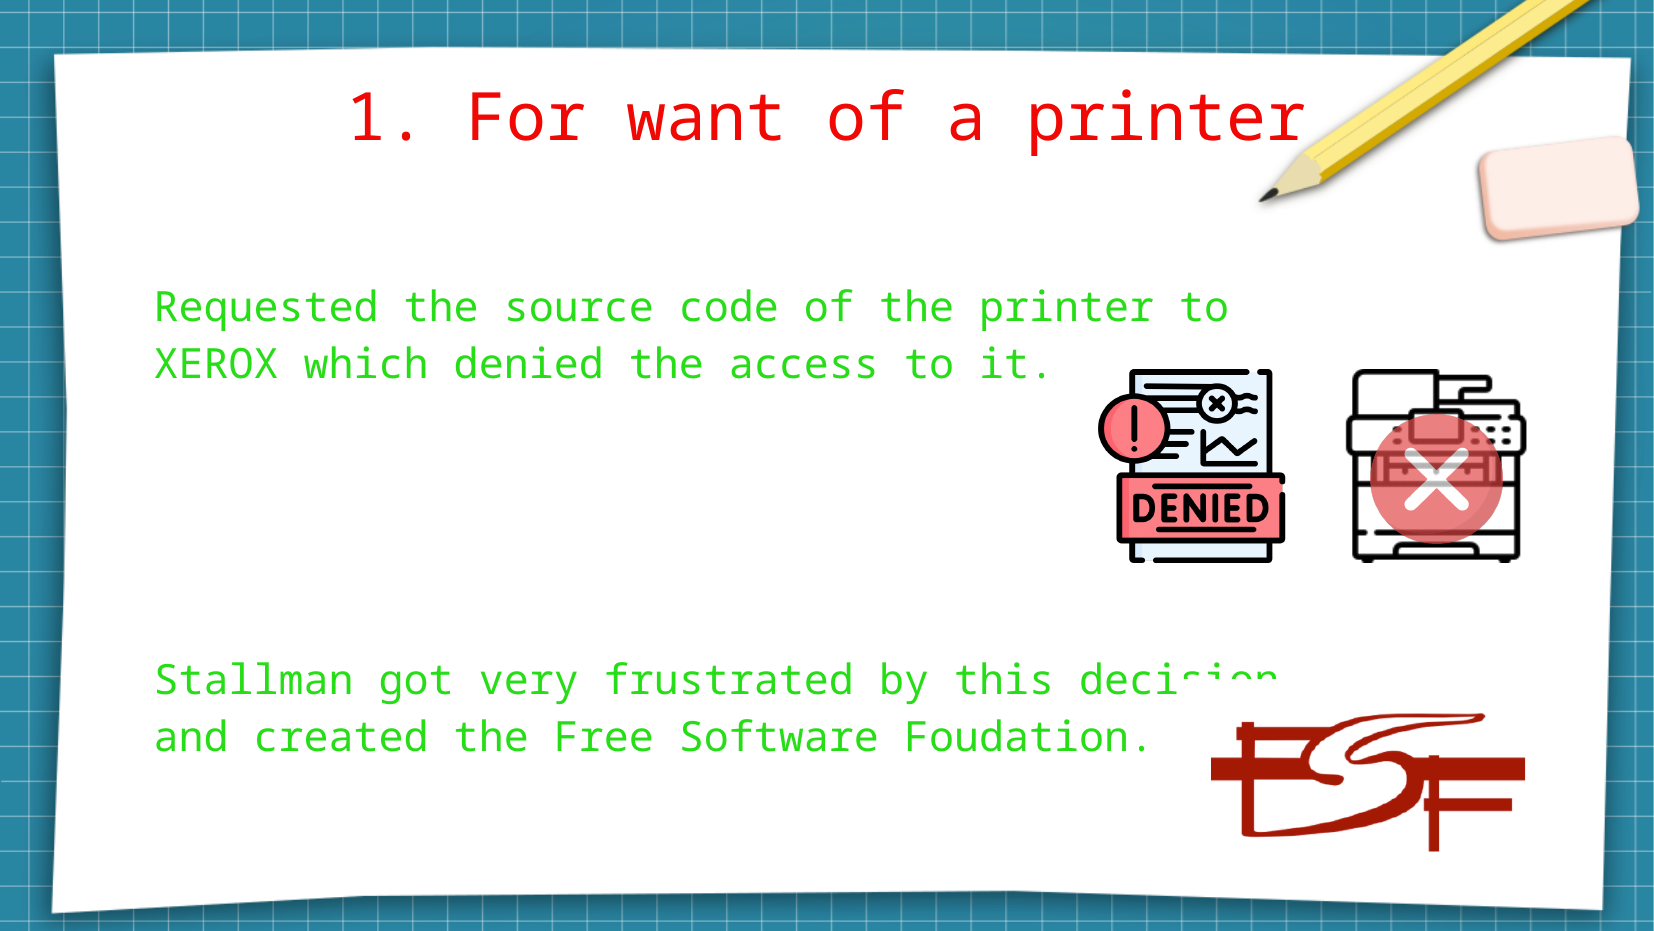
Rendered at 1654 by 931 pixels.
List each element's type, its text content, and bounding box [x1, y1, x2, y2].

list Requested the source code of the printer to XEROX which denied the access to it. Stallman got very frustrated by this decision and created the Free Software Foudation. [82, 276, 1329, 827]
picture [0, 0, 1654, 931]
title 1. For want of a printer [82, 37, 1571, 193]
